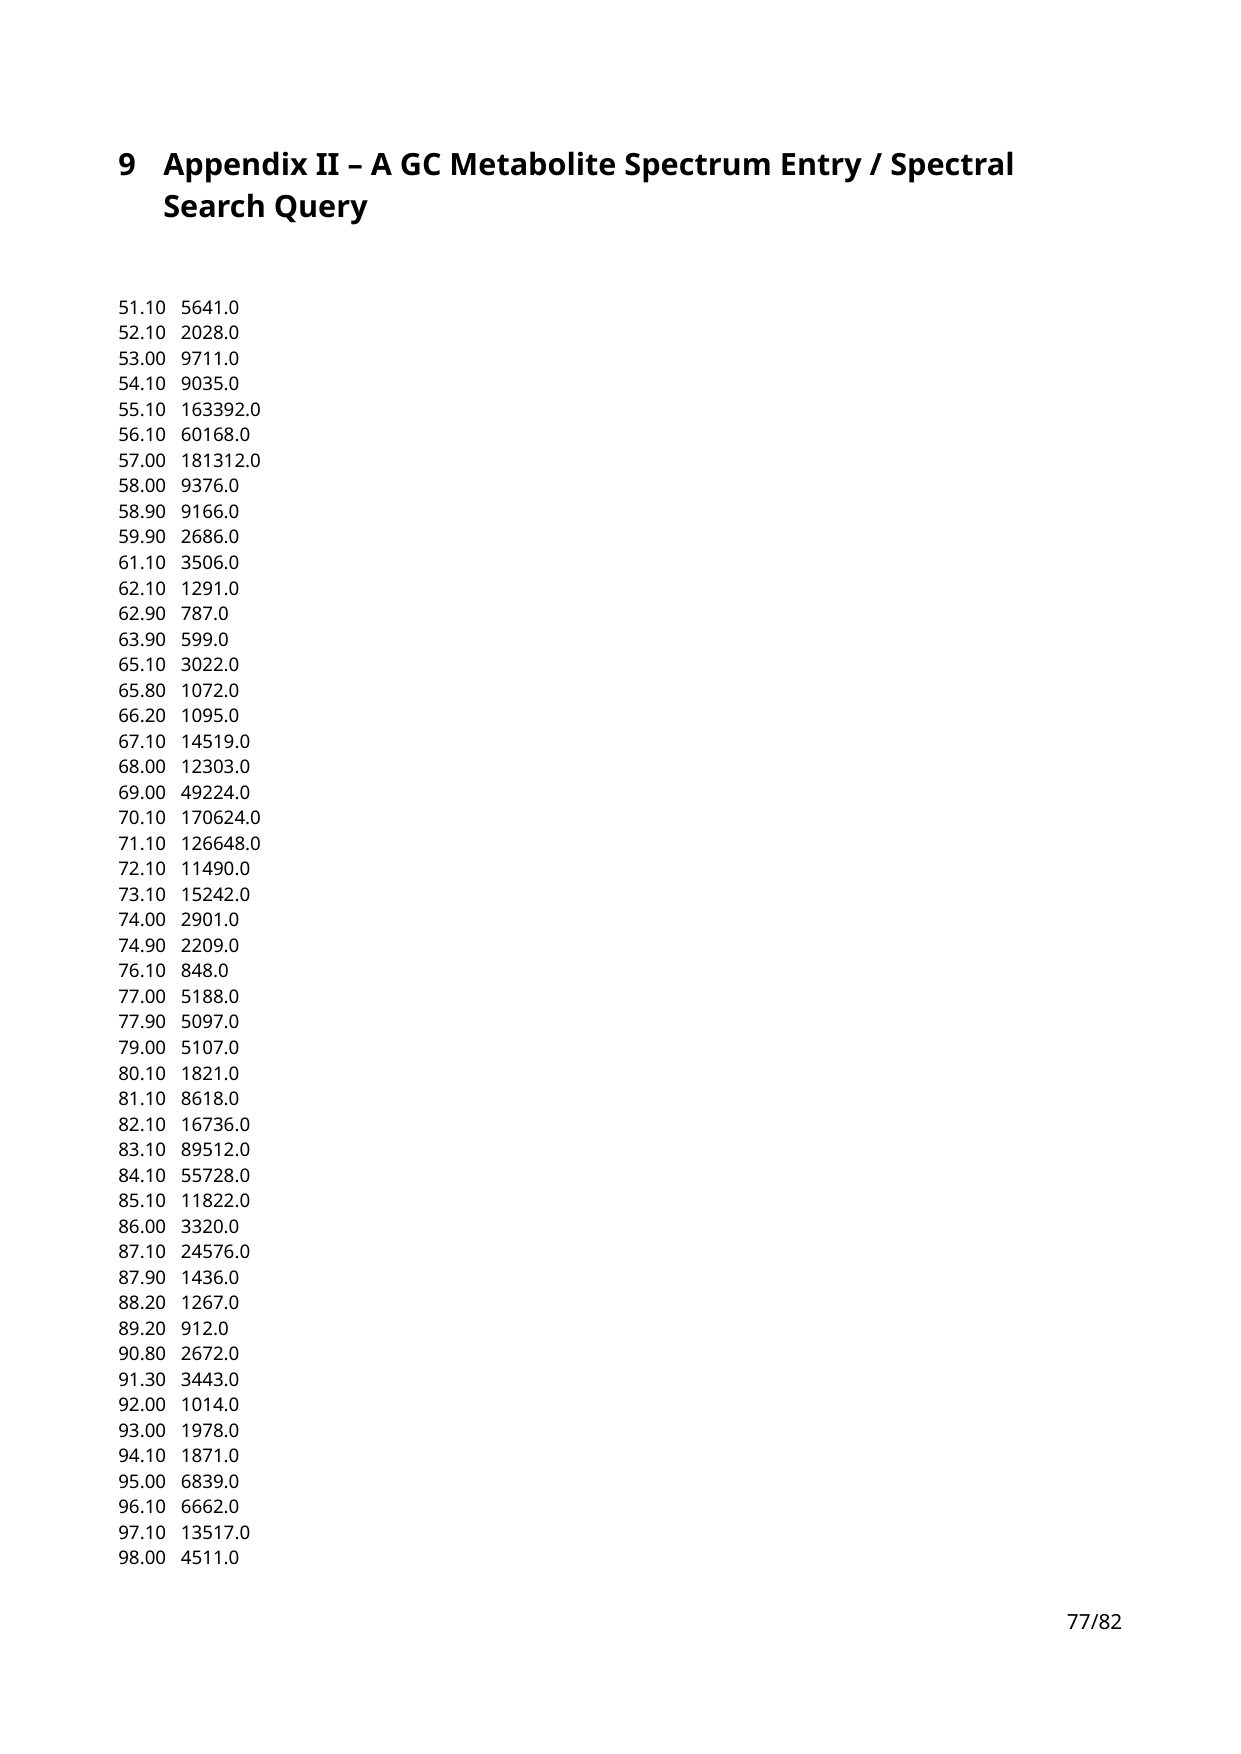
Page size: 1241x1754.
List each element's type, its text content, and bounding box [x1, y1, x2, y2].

text 87.10 24576.0 [118, 1238, 1122, 1264]
text 93.00 1978.0 [118, 1417, 1122, 1443]
text 80.10 1821.0 [118, 1060, 1122, 1085]
text 68.00 12303.0 [118, 753, 1122, 779]
text 52.10 2028.0 [118, 320, 1122, 345]
text 97.10 13517.0 [118, 1519, 1122, 1545]
text 95.00 6839.0 [118, 1468, 1122, 1494]
text 61.10 3506.0 [118, 549, 1122, 575]
text 92.00 1014.0 [118, 1392, 1122, 1417]
text 87.90 1436.0 [118, 1264, 1122, 1289]
text 96.10 6662.0 [118, 1494, 1122, 1519]
text 62.10 1291.0 [118, 575, 1122, 600]
text 58.90 9166.0 [118, 498, 1122, 524]
text 83.10 89512.0 [118, 1136, 1122, 1162]
text 94.10 1871.0 [118, 1443, 1122, 1468]
text 54.10 9035.0 [118, 371, 1122, 396]
text 91.30 3443.0 [118, 1366, 1122, 1392]
text 69.00 49224.0 [118, 779, 1122, 804]
text 65.10 3022.0 [118, 651, 1122, 677]
text 51.10 5641.0 [118, 294, 1122, 320]
text 84.10 55728.0 [118, 1162, 1122, 1187]
text 67.10 14519.0 [118, 728, 1122, 753]
text 77.00 5188.0 [118, 983, 1122, 1009]
text 55.10 163392.0 [118, 396, 1122, 422]
text 81.10 8618.0 [118, 1085, 1122, 1111]
text 77.90 5097.0 [118, 1009, 1122, 1034]
text 89.20 912.0 [118, 1315, 1122, 1341]
text 74.90 2209.0 [118, 932, 1122, 958]
text 74.00 2901.0 [118, 907, 1122, 932]
text 82.10 16736.0 [118, 1111, 1122, 1136]
text 98.00 4511.0 [118, 1545, 1122, 1570]
text 57.00 181312.0 [118, 447, 1122, 473]
text 71.10 126648.0 [118, 830, 1122, 856]
subtitle Appendix II – A GC Metabolite Spectrum Entry / Spectral Search Query [118, 143, 1122, 227]
text 72.10 11490.0 [118, 856, 1122, 881]
text 56.10 60168.0 [118, 422, 1122, 447]
text 63.90 599.0 [118, 626, 1122, 651]
text 65.80 1072.0 [118, 677, 1122, 702]
text 58.00 9376.0 [118, 473, 1122, 498]
text 79.00 5107.0 [118, 1034, 1122, 1060]
text 76.10 848.0 [118, 958, 1122, 983]
text 70.10 170624.0 [118, 804, 1122, 830]
text 66.20 1095.0 [118, 702, 1122, 728]
text 73.10 15242.0 [118, 881, 1122, 907]
text 59.90 2686.0 [118, 524, 1122, 549]
text 86.00 3320.0 [118, 1213, 1122, 1238]
text 85.10 11822.0 [118, 1187, 1122, 1213]
text 62.90 787.0 [118, 600, 1122, 626]
text 90.80 2672.0 [118, 1341, 1122, 1366]
text 88.20 1267.0 [118, 1289, 1122, 1315]
text 53.00 9711.0 [118, 345, 1122, 371]
